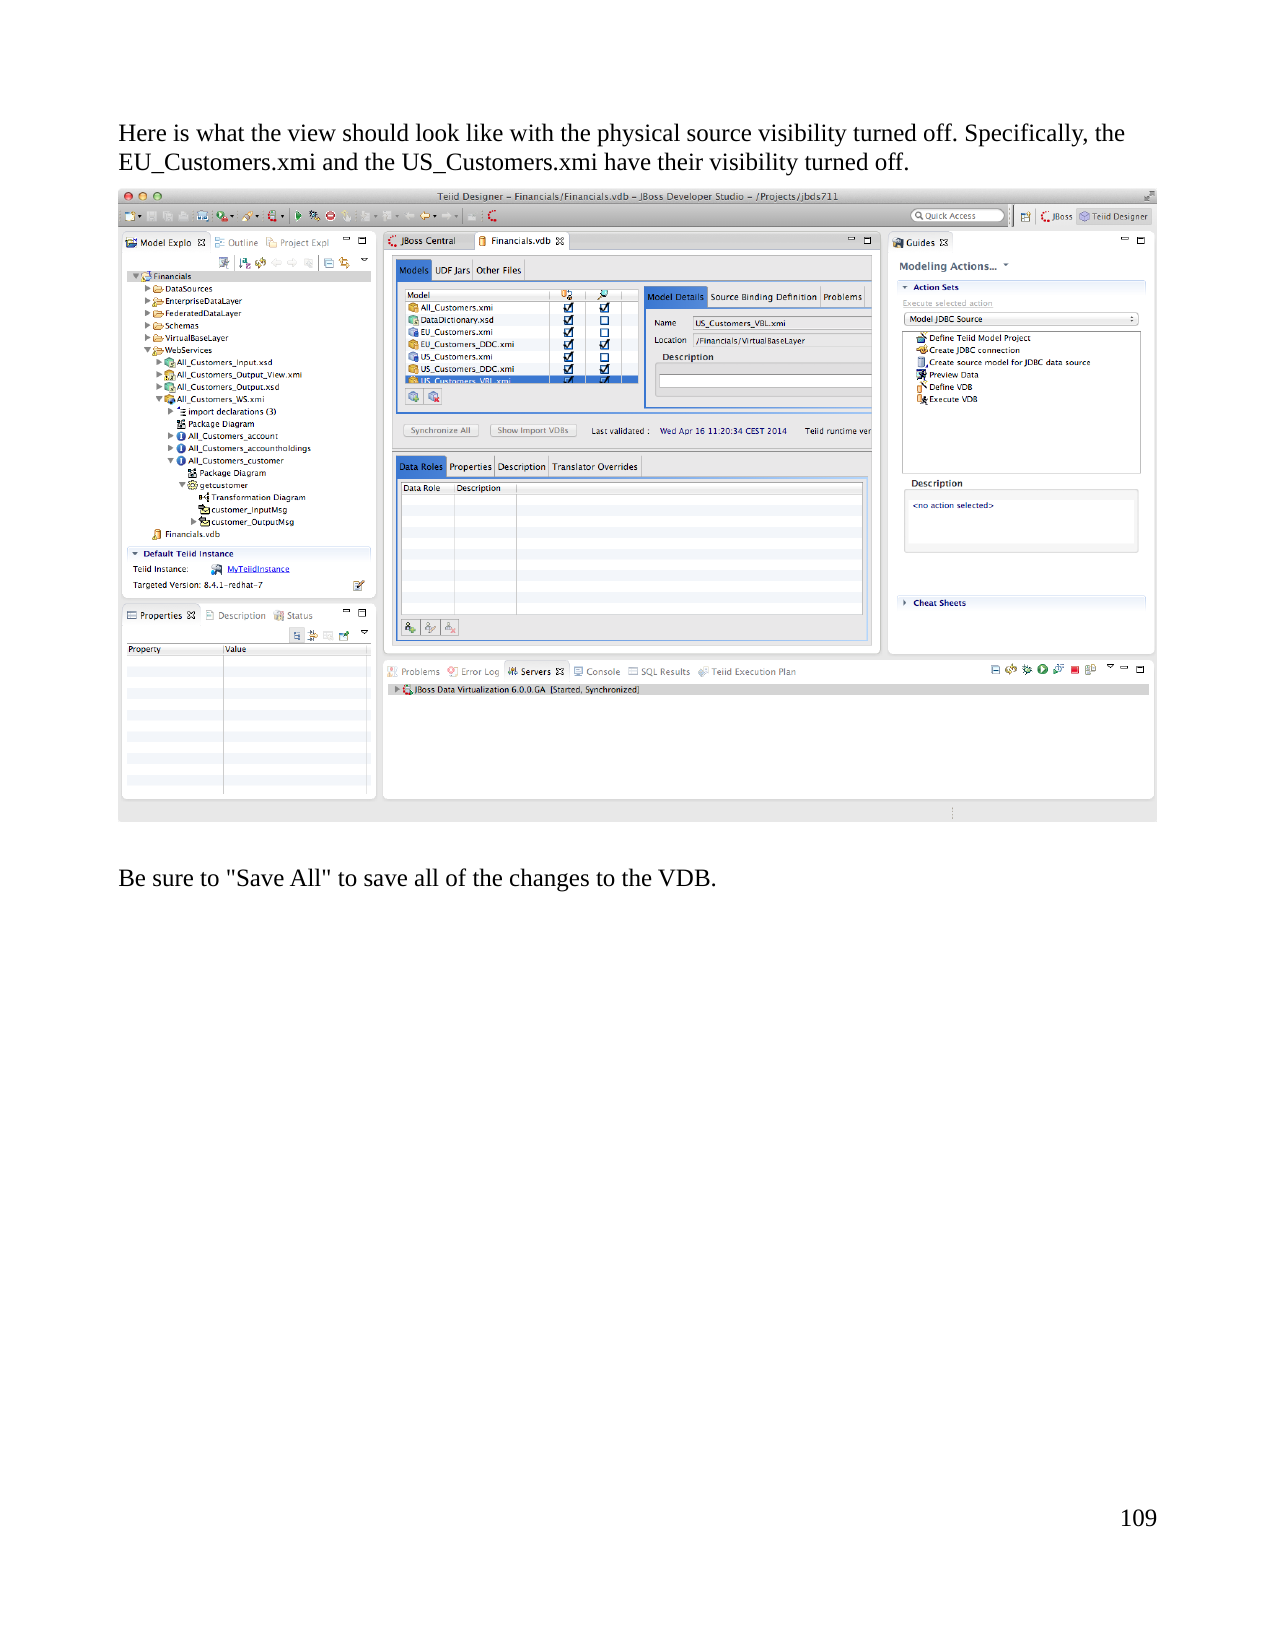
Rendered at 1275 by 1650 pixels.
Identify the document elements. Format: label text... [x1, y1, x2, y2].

text Here is what the view should look like with the physical source visibility turned off. Specifically, the EU_Customers.xmi and the US_Customers.xmi have their visibility turned off. [118, 118, 1157, 176]
picture [118, 188, 1157, 822]
text Be sure to "Save All" to save all of the changes to the VDB. [118, 863, 1157, 891]
